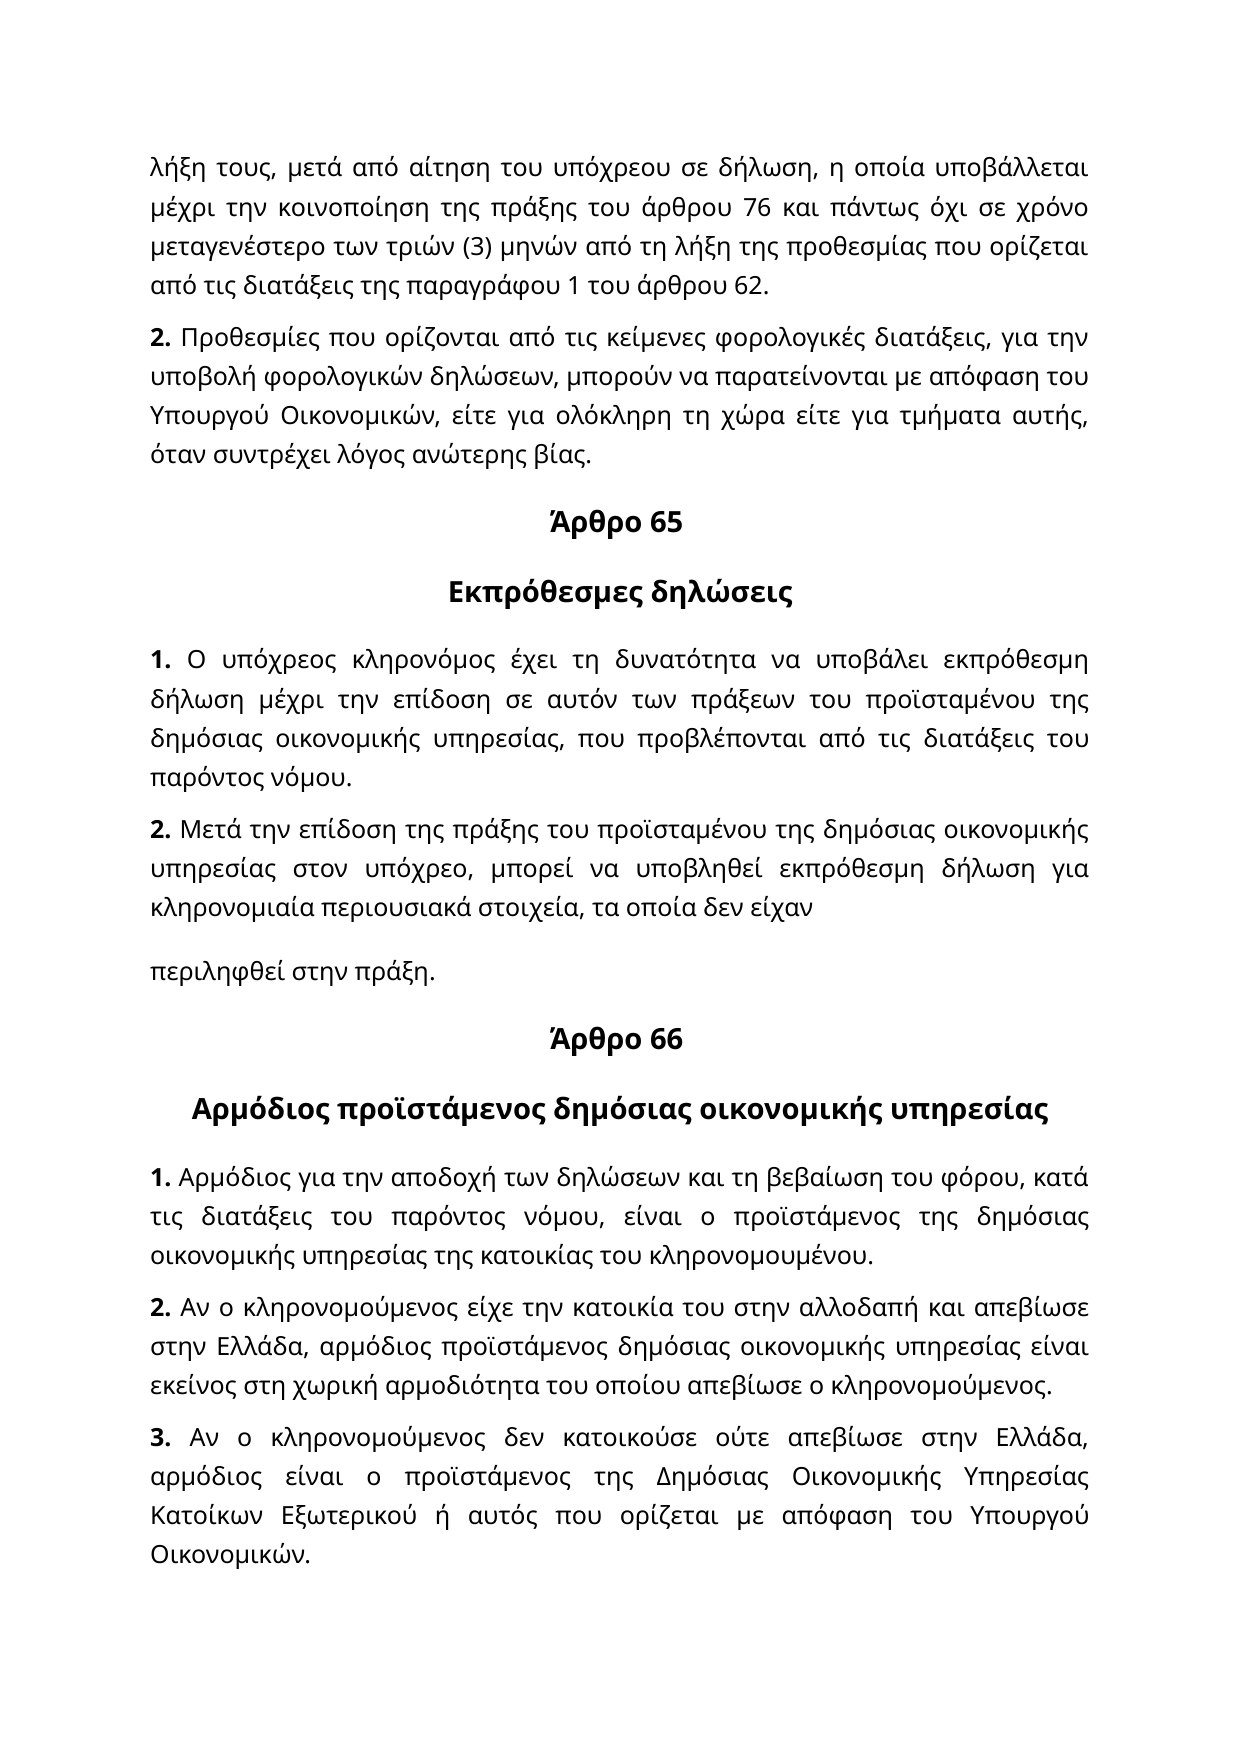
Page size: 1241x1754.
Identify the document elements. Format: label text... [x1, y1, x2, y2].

text 1. Ο υπόχρεος κληρονόμος έχει τη δυνατότητα να υποβάλει εκπρόθεσμη δήλωση μέχρι την επίδοση σε αυτόν των πράξεων του προϊσταμένου της δημόσιας οικονομικής υπηρεσίας, που προβλέπονται από τις διατάξεις του παρόντος νόμου. [150, 642, 1090, 794]
text 2. Μετά την επίδοση της πράξης του προϊσταμένου της δημόσιας οικονομικής υπηρεσίας στον υπόχρεο, μπορεί να υποβληθεί εκπρόθεσμη δήλωση για κληρονομιαία περιουσιακά στοιχεία, τα οποία δεν είχαν [150, 811, 1090, 924]
subtitle Αρμόδιος προϊστάμενος δημόσιας οικονομικής υπηρεσίας [150, 1088, 1090, 1128]
text 1. Αρμόδιος για την αποδοχή των δηλώσεων και τη βεβαίωση του φόρου, κατά τις διατάξεις του παρόντος νόμου, είναι ο προϊστάμενος της δημόσιας οικονομικής υπηρεσίας της κατοικίας του κληρονομουμένου. [150, 1159, 1090, 1272]
text 2. Προθεσμίες που ορίζονται από τις κείμενες φορολογικές διατάξεις, για την υποβολή φορολογικών δηλώσεων, μπορούν να παρατείνονται με απόφαση του Υπουργού Οικονομικών, είτε για ολόκληρη τη χώρα είτε για τμήματα αυτής, όταν συντρέχει λόγος ανώτερης βίας. [150, 319, 1090, 471]
text περιληφθεί στην πράξη. [150, 954, 1090, 988]
subtitle Εκπρόθεσμες δηλώσεις [150, 571, 1090, 611]
text λήξη τους, μετά από αίτηση του υπόχρεου σε δήλωση, η οποία υποβάλλεται μέχρι την κοινοποίηση της πράξης του άρθρου 76 και πάντως όχι σε χρόνο μεταγενέστερο των τριών (3) μηνών από τη λήξη της προθεσμίας που ορίζεται από τις διατάξεις της παραγράφου 1 του άρθρου 62. [150, 150, 1090, 302]
text 2. Αν ο κληρονομούμενος είχε την κατοικία του στην αλλοδαπή και απεβίωσε στην Ελλάδα, αρμόδιος προϊστάμενος δημόσιας οικονομικής υπηρεσίας είναι εκείνος στη χωρική αρμοδιότητα του οποίου απεβίωσε ο κληρονομούμενος. [150, 1289, 1090, 1402]
subtitle Άρθρο 65 [150, 501, 1090, 541]
text 3. Αν ο κληρονομούμενος δεν κατοικούσε ούτε απεβίωσε στην Ελλάδα, αρμόδιος είναι ο προϊστάμενος της Δημόσιας Οικονομικής Υπηρεσίας Κατοίκων Εξωτερικού ή αυτός που ορίζεται με απόφαση του Υπουργού Οικονομικών. [150, 1419, 1090, 1571]
subtitle Άρθρο 66 [150, 1018, 1090, 1058]
